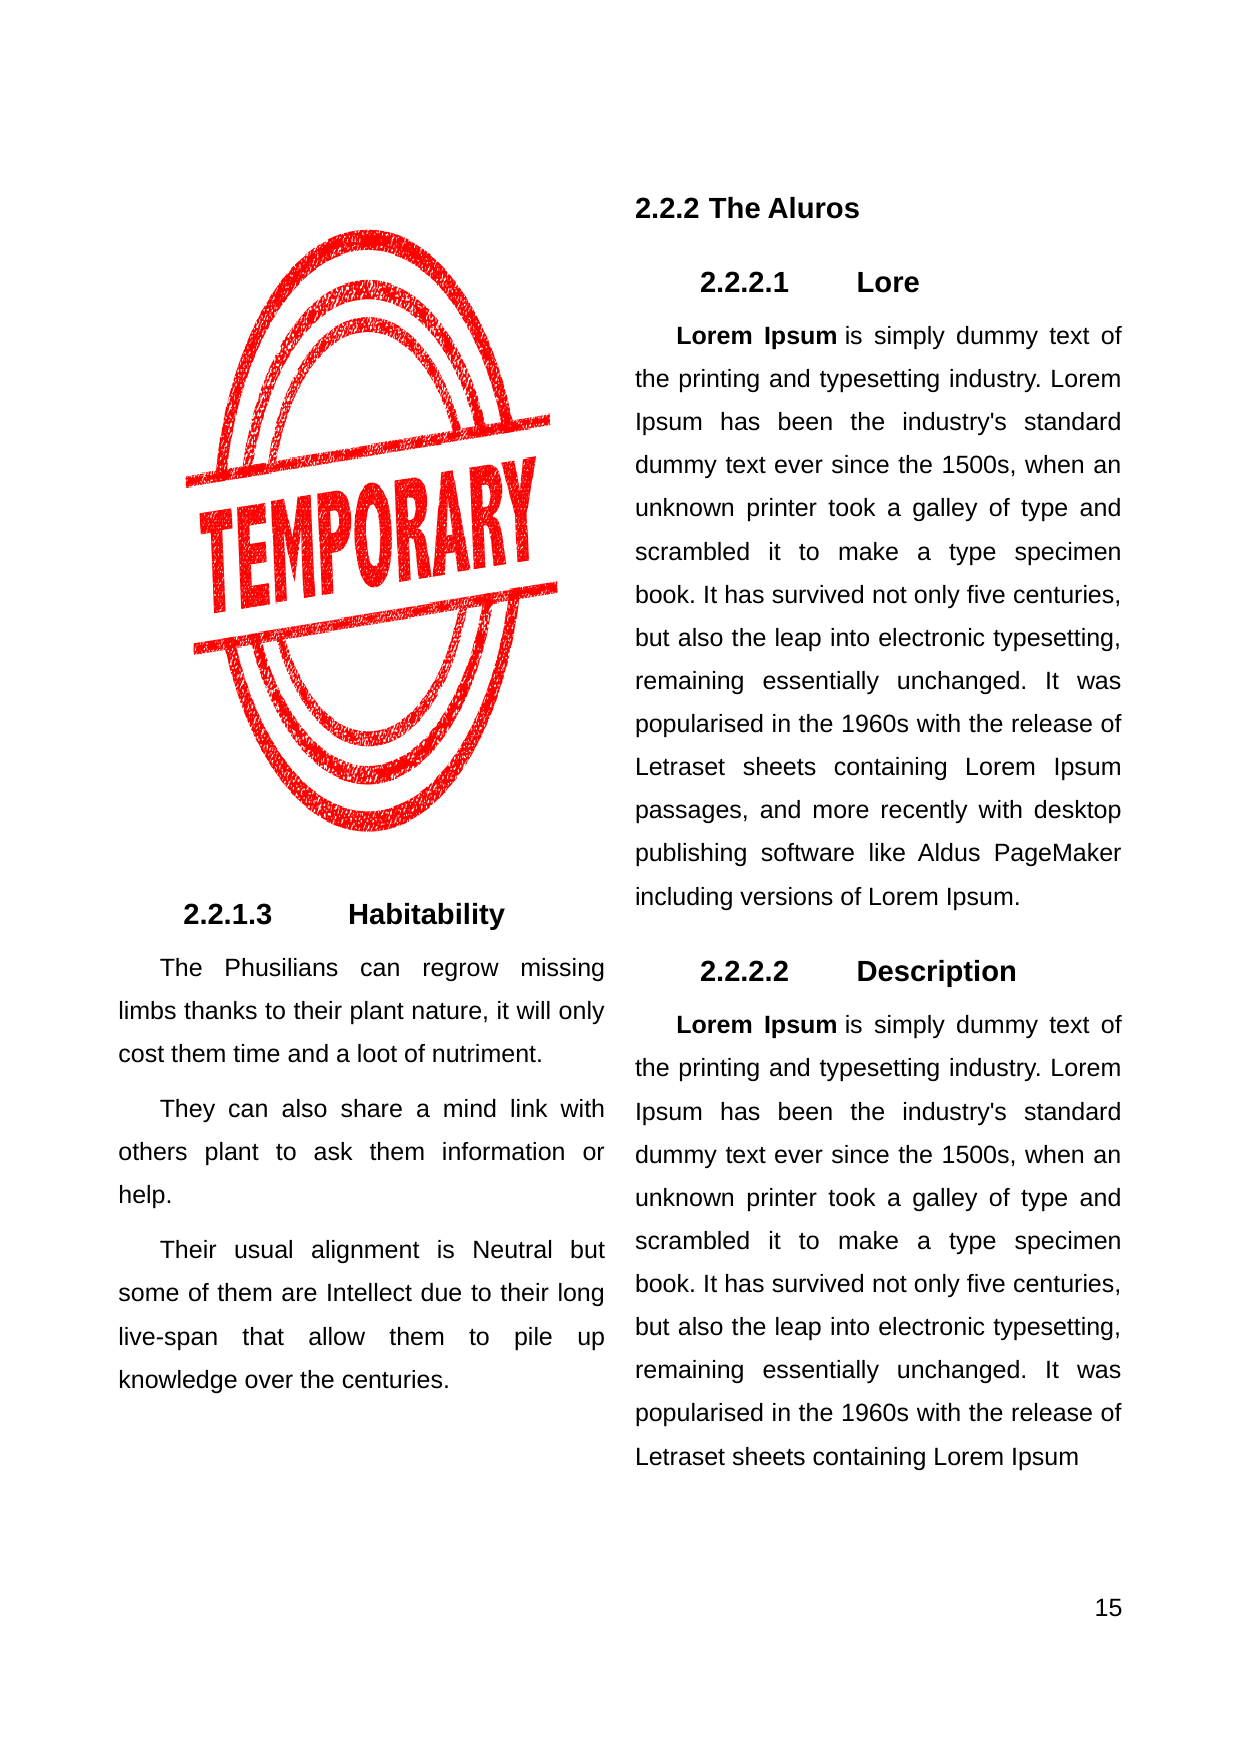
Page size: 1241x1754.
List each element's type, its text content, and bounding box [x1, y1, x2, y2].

subtitle [118, 191, 605, 197]
text The Phusilians can regrow missing limbs thanks to their plant nature, it will only cost them time and a loot of nutriment. [118, 953, 605, 1068]
text They can also share a mind link with others plant to ask them information or help. [118, 1094, 605, 1209]
subtitle Description [635, 954, 1122, 988]
subtitle The Aluros [635, 191, 1122, 224]
picture [112, 197, 610, 880]
subtitle Lore [635, 264, 1122, 298]
text Lorem Ipsum is simply dummy text of the printing and typesetting industry. Lorem Ipsum has been the industry's standard dummy text ever since the 1500s, when an unknown printer took a galley of type and scrambled it to make a type specimen book. It has survived not only five centuries, but also the leap into electronic typesetting, remaining essentially unchanged. It was popularised in the 1960s with the release of Letraset sheets containing Lorem Ipsum passages, and more recently with desktop publishing software like Aldus PageMaker including versions of Lorem Ipsum. [635, 321, 1122, 910]
subtitle Habitability [118, 880, 605, 930]
text Lorem Ipsum is simply dummy text of the printing and typesetting industry. Lorem Ipsum has been the industry's standard dummy text ever since the 1500s, when an unknown printer took a galley of type and scrambled it to make a type specimen book. It has survived not only five centuries, but also the leap into electronic typesetting, remaining essentially unchanged. It was popularised in the 1960s with the release of Letraset sheets containing Lorem Ipsum [635, 1010, 1122, 1470]
text Their usual alignment is Neutral but some of them are Intellect due to their long live-span that allow them to pile up knowledge over the centuries. [118, 1235, 605, 1393]
